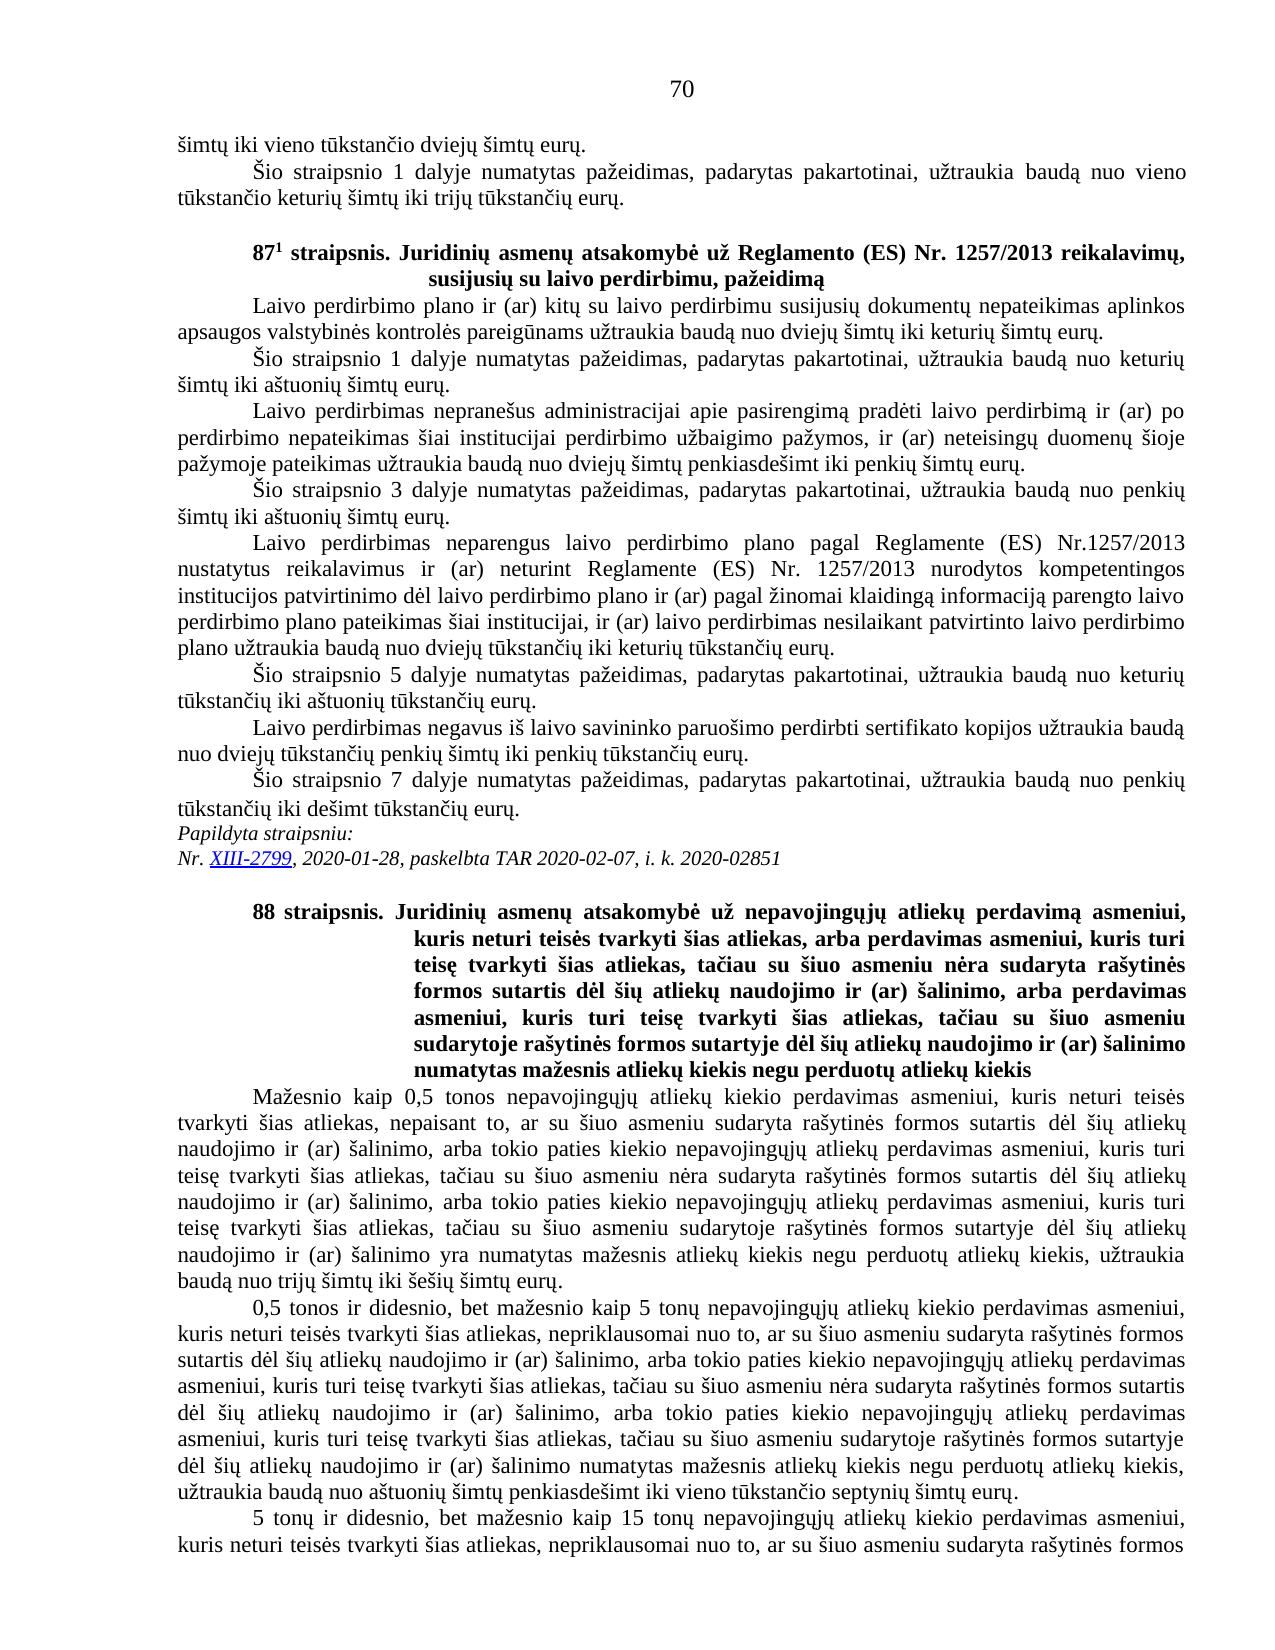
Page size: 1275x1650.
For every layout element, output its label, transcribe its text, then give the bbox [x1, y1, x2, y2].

text Šio straipsnio 7 dalyje numatytas pažeidimas, padarytas pakartotinai, užtraukia baudą nuo penkių tūkstančių iki dešimt tūkstančių eurų. [177, 766, 1186, 821]
text 5 tonų ir didesnio, bet mažesnio kaip 15 tonų nepavojingųjų atliekų kiekio perdavimas asmeniui, kuris neturi teisės tvarkyti šias atliekas, nepriklausomai nuo to, ar su šiuo asmeniu sudaryta rašytinės formos [177, 1504, 1186, 1557]
text 0,5 tonos ir didesnio, bet mažesnio kaip 5 tonų nepavojingųjų atliekų kiekio perdavimas asmeniui, kuris neturi teisės tvarkyti šias atliekas, nepriklausomai nuo to, ar su šiuo asmeniu sudaryta rašytinės formos sutartis dėl šių atliekų naudojimo ir (ar) šalinimo, arba tokio paties kiekio nepavojingųjų atliekų perdavimas asmeniui, kuris turi teisę tvarkyti šias atliekas, tačiau su šiuo asmeniu nėra sudaryta rašytinės formos sutartis dėl šių atliekų naudojimo ir (ar) šalinimo, arba tokio paties kiekio nepavojingųjų atliekų perdavimas asmeniui, kuris turi teisę tvarkyti šias atliekas, tačiau su šiuo asmeniu sudarytoje rašytinės formos sutartyje dėl šių atliekų naudojimo ir (ar) šalinimo numatytas mažesnis atliekų kiekis negu perduotų atliekų kiekis, užtraukia baudą nuo aštuonių šimtų penkiasdešimt iki vieno tūkstančio septynių šimtų eurų. [177, 1293, 1186, 1504]
text Laivo perdirbimas neparengus laivo perdirbimo plano pagal Reglamente (ES) Nr.1257/2013 nustatytus reikalavimus ir (ar) neturint Reglamente (ES) Nr. 1257/2013 nurodytos kompetentingos institucijos patvirtinimo dėl laivo perdirbimo plano ir (ar) pagal žinomai klaidingą informaciją parengto laivo perdirbimo plano pateikimas šiai institucijai, ir (ar) laivo perdirbimas nesilaikant patvirtinto laivo perdirbimo plano užtraukia baudą nuo dviejų tūkstančių iki keturių tūkstančių eurų. [177, 529, 1186, 661]
text Šio straipsnio 1 dalyje numatytas pažeidimas, padarytas pakartotinai, užtraukia baudą nuo keturių šimtų iki aštuonių šimtų eurų. [177, 344, 1186, 397]
text Nr. XIII-2799, 2020-01-28, paskelbta TAR 2020-02-07, i. k. 2020-02851 [177, 845, 1186, 869]
text 871 straipsnis. Juridinių asmenų atsakomybė už Reglamento (ES) Nr. 1257/2013 reikalavimų, susijusių su laivo perdirbimu, pažeidimą [252, 239, 1186, 292]
text Laivo perdirbimas negavus iš laivo savininko paruošimo perdirbti sertifikato kopijos užtraukia baudą nuo dviejų tūkstančių penkių šimtų iki penkių tūkstančių eurų. [177, 713, 1186, 766]
text Šio straipsnio 1 dalyje numatytas pažeidimas, padarytas pakartotinai, užtraukia baudą nuo vieno tūkstančio keturių šimtų iki trijų tūkstančių eurų. [177, 158, 1186, 210]
text 88 straipsnis. Juridinių asmenų atsakomybė už nepavojingųjų atliekų perdavimą asmeniui, kuris neturi teisės tvarkyti šias atliekas, arba perdavimas asmeniui, kuris turi teisę tvarkyti šias atliekas, tačiau su šiuo asmeniu nėra sudaryta rašytinės formos sutartis dėl šių atliekų naudojimo ir (ar) šalinimo, arba perdavimas asmeniui, kuris turi teisę tvarkyti šias atliekas, tačiau su šiuo asmeniu sudarytoje rašytinės formos sutartyje dėl šių atliekų naudojimo ir (ar) šalinimo numatytas mažesnis atliekų kiekis negu perduotų atliekų kiekis [252, 898, 1186, 1083]
text Papildyta straipsniu: [177, 821, 1186, 845]
text Šio straipsnio 5 dalyje numatytas pažeidimas, padarytas pakartotinai, užtraukia baudą nuo keturių tūkstančių iki aštuonių tūkstančių eurų. [177, 661, 1186, 713]
text Laivo perdirbimo plano ir (ar) kitų su laivo perdirbimu susijusių dokumentų nepateikimas aplinkos apsaugos valstybinės kontrolės pareigūnams užtraukia baudą nuo dviejų šimtų iki keturių šimtų eurų. [177, 292, 1186, 344]
text Laivo perdirbimas nepranešus administracijai apie pasirengimą pradėti laivo perdirbimą ir (ar) po perdirbimo nepateikimas šiai institucijai perdirbimo užbaigimo pažymos, ir (ar) neteisingų duomenų šioje pažymoje pateikimas užtraukia baudą nuo dviejų šimtų penkiasdešimt iki penkių šimtų eurų. [177, 397, 1186, 476]
text Mažesnio kaip 0,5 tonos nepavojingųjų atliekų kiekio perdavimas asmeniui, kuris neturi teisės tvarkyti šias atliekas, nepaisant to, ar su šiuo asmeniu sudaryta rašytinės formos sutartis dėl šių atliekų naudojimo ir (ar) šalinimo, arba tokio paties kiekio nepavojingųjų atliekų perdavimas asmeniui, kuris turi teisę tvarkyti šias atliekas, tačiau su šiuo asmeniu nėra sudaryta rašytinės formos sutartis dėl šių atliekų naudojimo ir (ar) šalinimo, arba tokio paties kiekio nepavojingųjų atliekų perdavimas asmeniui, kuris turi teisę tvarkyti šias atliekas, tačiau su šiuo asmeniu sudarytoje rašytinės formos sutartyje dėl šių atliekų naudojimo ir (ar) šalinimo yra numatytas mažesnis atliekų kiekis negu perduotų atliekų kiekis, užtraukia baudą nuo trijų šimtų iki šešių šimtų eurų. [177, 1083, 1186, 1293]
text šimtų iki vieno tūkstančio dviejų šimtų eurų. [177, 131, 1186, 158]
text Šio straipsnio 3 dalyje numatytas pažeidimas, padarytas pakartotinai, užtraukia baudą nuo penkių šimtų iki aštuonių šimtų eurų. [177, 476, 1186, 529]
